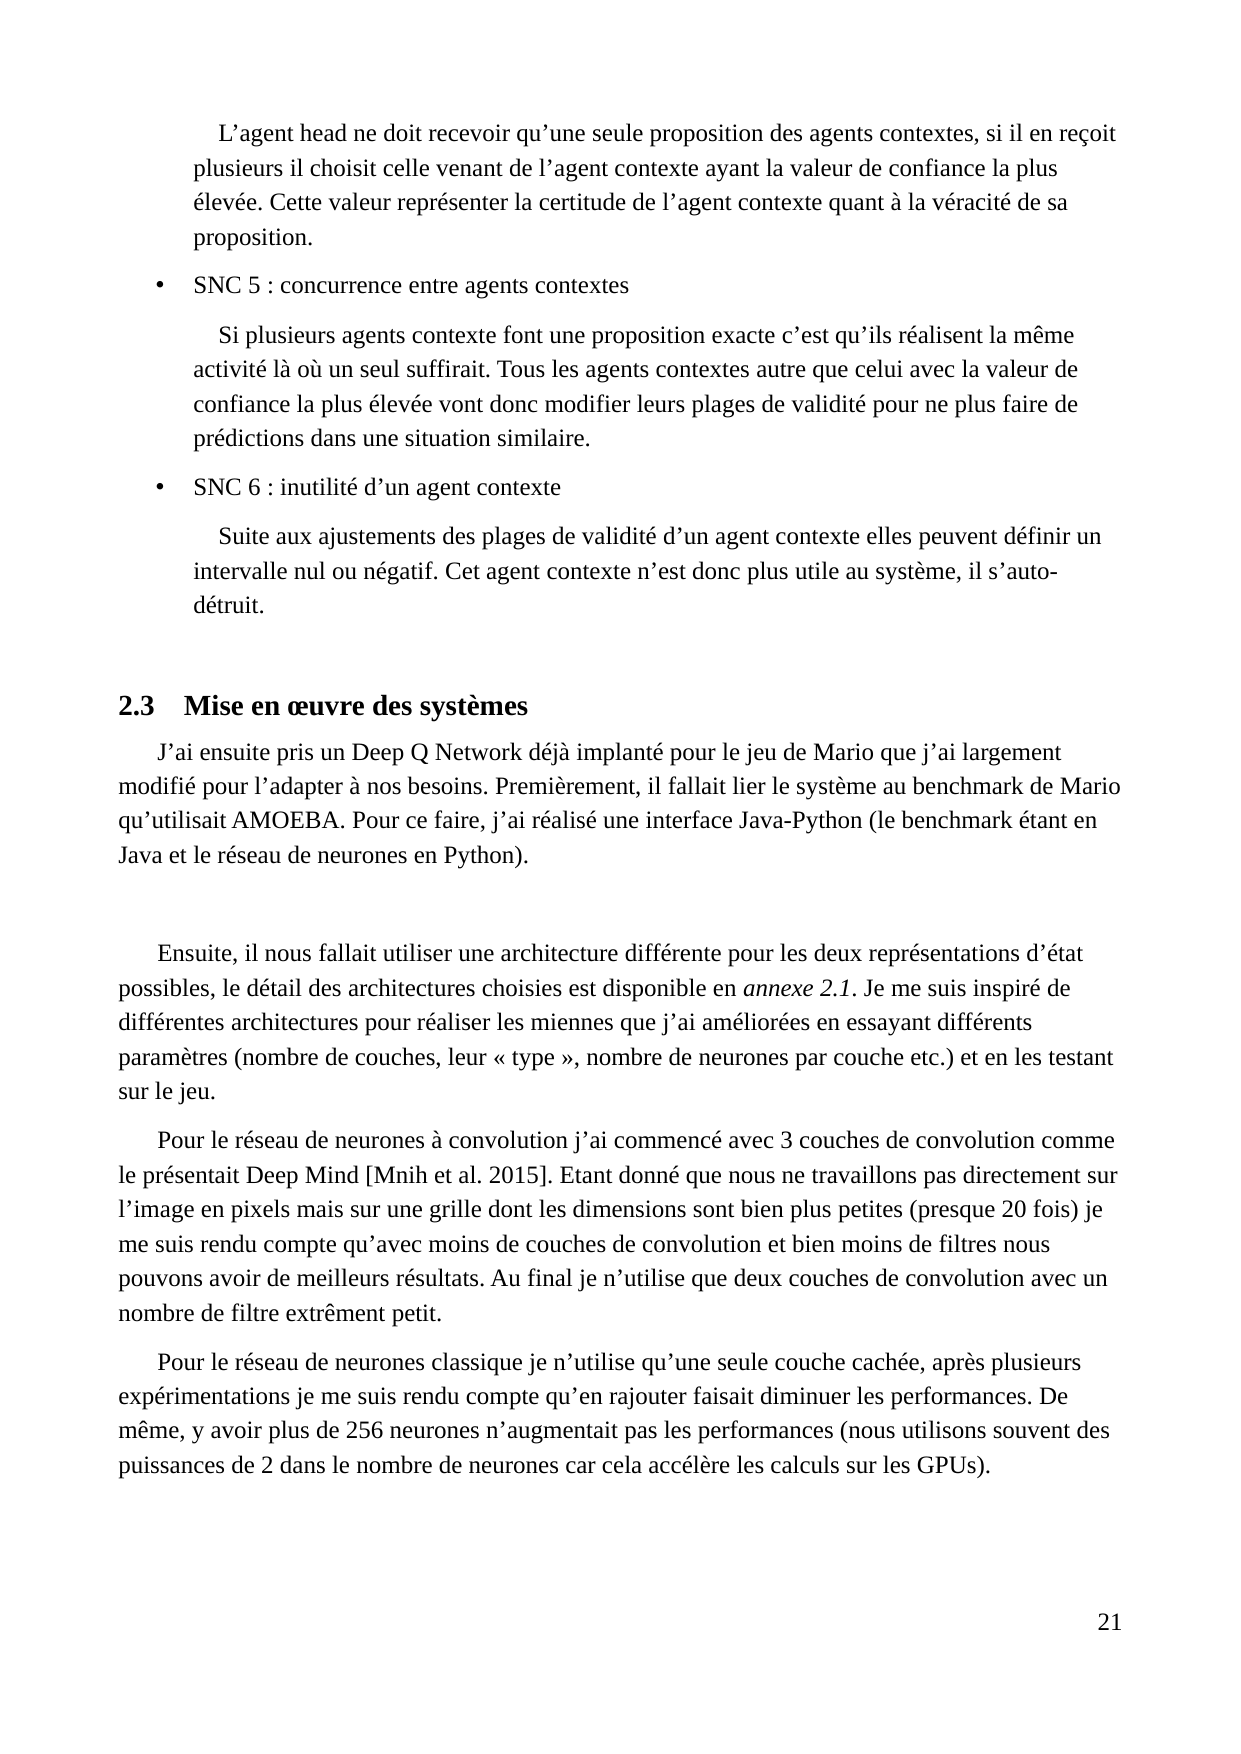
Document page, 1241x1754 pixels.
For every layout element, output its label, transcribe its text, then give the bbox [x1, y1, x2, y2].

list Suite aux ajustements des plages de validité d’un agent contexte elles peuvent définir un intervalle nul ou négatif. Cet agent contexte n’est donc plus utile au système, il s’auto-détruit. [156, 521, 1122, 619]
list SNC 6 : inutilité d’un agent contexte [156, 472, 1122, 501]
text J’ai ensuite pris un Deep Q Network déjà implanté pour le jeu de Mario que j’ai largement modifié pour l’adapter à nos besoins. Premièrement, il fallait lier le système au benchmark de Mario qu’utilisait AMOEBA. Pour ce faire, j’ai réalisé une interface Java-Python (le benchmark étant en Java et le réseau de neurones en Python). [118, 737, 1122, 869]
text Pour le réseau de neurones à convolution j’ai commencé avec 3 couches de convolution comme le présentait Deep Mind [Mnih et al. 2015]. Etant donné que nous ne travaillons pas directement sur l’image en pixels mais sur une grille dont les dimensions sont bien plus petites (presque 20 fois) je me suis rendu compte qu’avec moins de couches de convolution et bien moins de filtres nous pouvons avoir de meilleurs résultats. Au final je n’utilise que deux couches de convolution avec un nombre de filtre extrêment petit. [118, 1125, 1122, 1326]
subtitle 2.3 Mise en œuvre des systèmes [118, 688, 1122, 722]
text Pour le réseau de neurones classique je n’utilise qu’une seule couche cachée, après plusieurs expérimentations je me suis rendu compte qu’en rajouter faisait diminuer les performances. De même, y avoir plus de 256 neurones n’augmentait pas les performances (nous utilisons souvent des puissances de 2 dans le nombre de neurones car cela accélère les calculs sur les GPUs). [118, 1347, 1122, 1479]
text Ensuite, il nous fallait utiliser une architecture différente pour les deux représentations d’état possibles, le détail des architectures choisies est disponible en annexe 2.1. Je me suis inspiré de différentes architectures pour réaliser les miennes que j’ai améliorées en essayant différents paramètres (nombre de couches, leur « type », nombre de neurones par couche etc.) et en les testant sur le jeu. [118, 938, 1122, 1105]
list Si plusieurs agents contexte font une proposition exacte c’est qu’ils réalisent la même activité là où un seul suffirait. Tous les agents contextes autre que celui avec la valeur de confiance la plus élevée vont donc modifier leurs plages de validité pour ne plus faire de prédictions dans une situation similaire. [156, 320, 1122, 452]
list L’agent head ne doit recevoir qu’une seule proposition des agents contextes, si il en reçoit plusieurs il choisit celle venant de l’agent contexte ayant la valeur de confiance la plus élevée. Cette valeur représenter la certitude de l’agent contexte quant à la véracité de sa proposition. [156, 118, 1122, 250]
list SNC 5 : concurrence entre agents contextes [156, 271, 1122, 299]
